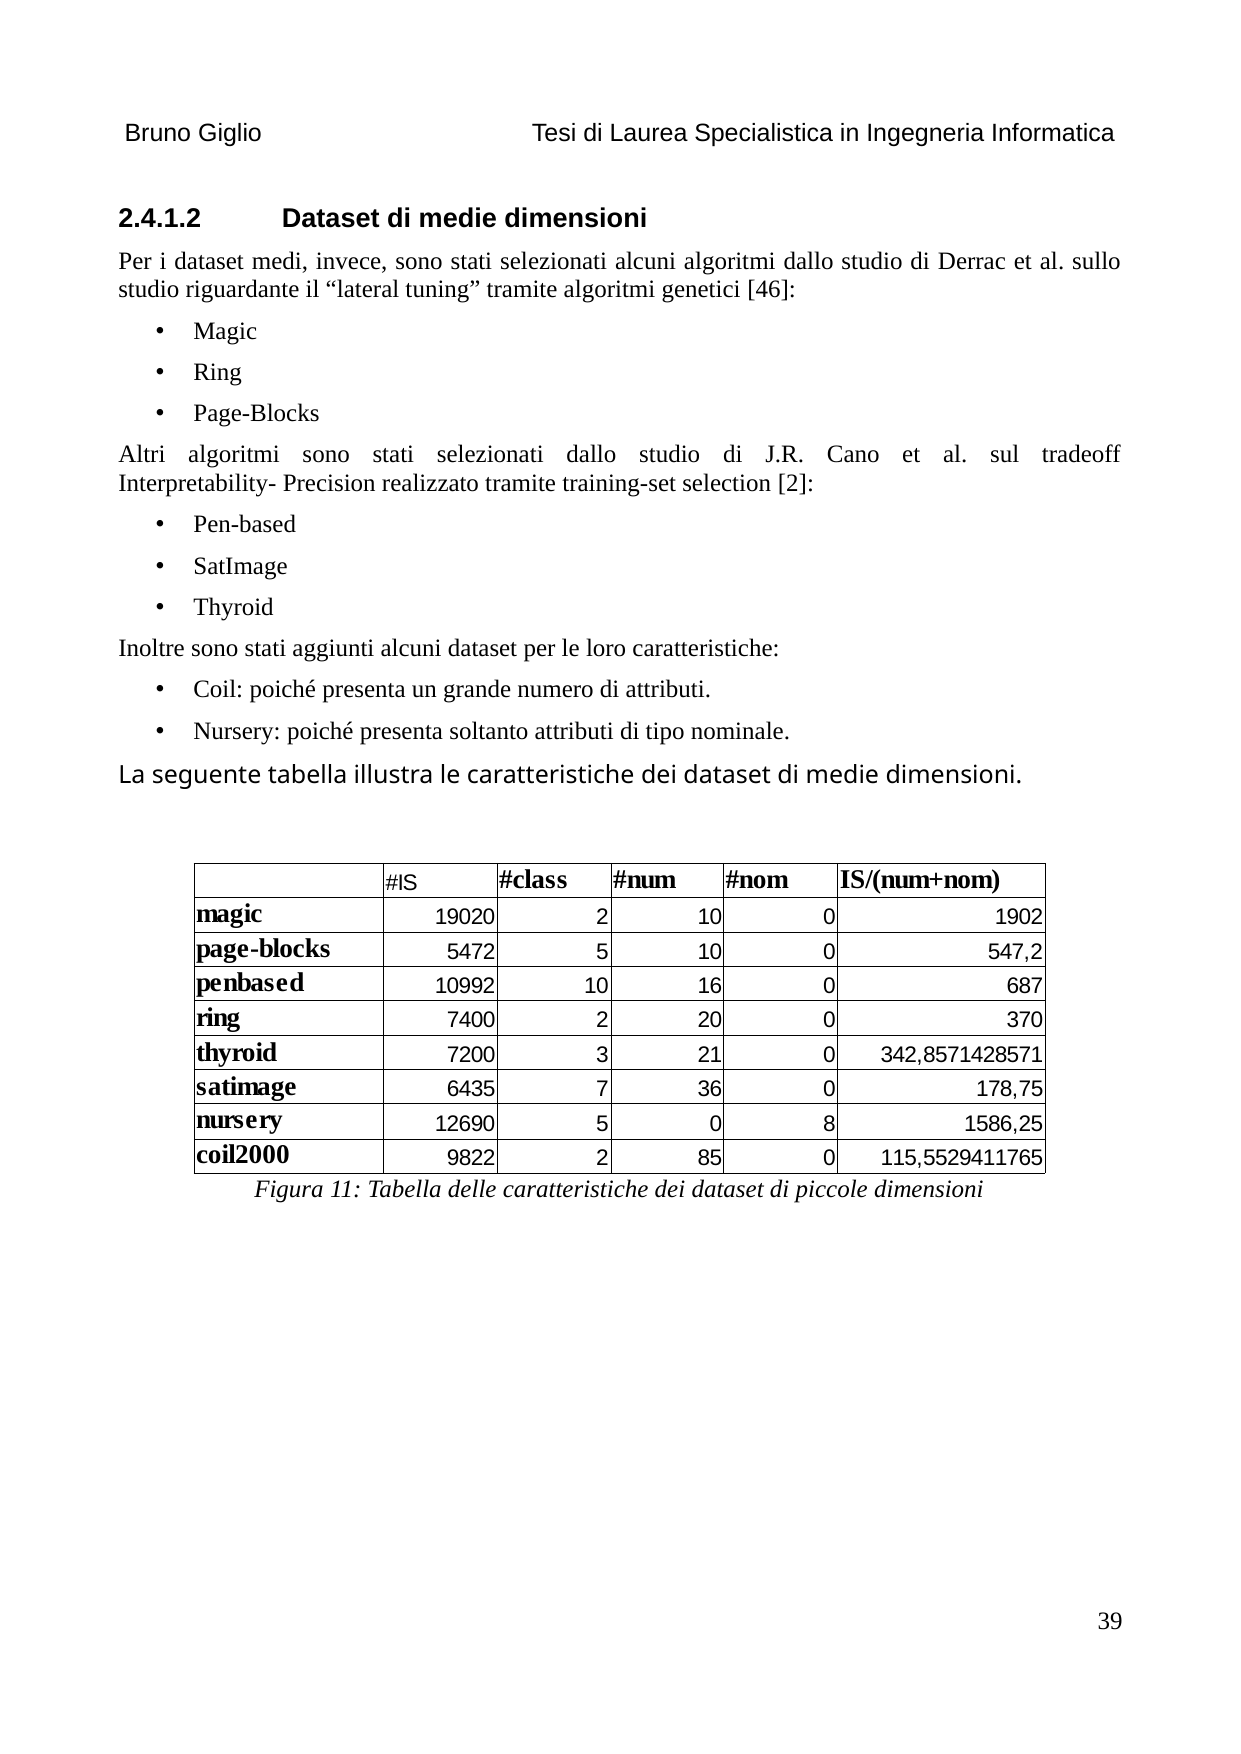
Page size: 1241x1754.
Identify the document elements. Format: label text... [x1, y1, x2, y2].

text Altri algoritmi sono stati selezionati dallo studio di J.R. Cano et al. sul tradeoff Interpretability- Precision realizzato tramite training-set selection [2]: [118, 439, 1122, 497]
text Figura 11: Tabella delle caratteristiche dei dataset di piccole dimensioni [193, 863, 1047, 1203]
text La seguente tabella illustra le caratteristiche dei dataset di medie dimensioni. [118, 757, 1122, 791]
text Inoltre sono stati aggiunti alcuni dataset per le loro caratteristiche: [118, 633, 1122, 662]
list SatImage [156, 551, 1122, 579]
list Ring [156, 357, 1122, 386]
list Magic [156, 316, 1122, 344]
list Coil: poiché presenta un grande numero di attributi. [156, 674, 1122, 703]
list Nursery: poiché presenta soltanto attributi di tipo nominale. [156, 716, 1122, 744]
text Per i dataset medi, invece, sono stati selezionati alcuni algoritmi dallo studio di Derrac et al. sullo studio riguardante il “lateral tuning” tramite algoritmi genetici [46]: [118, 246, 1122, 303]
subtitle Dataset di medie dimensioni [118, 202, 1122, 233]
list Pen-based [156, 509, 1122, 538]
list Thyroid [156, 592, 1122, 621]
list Page-Blocks [156, 398, 1122, 427]
